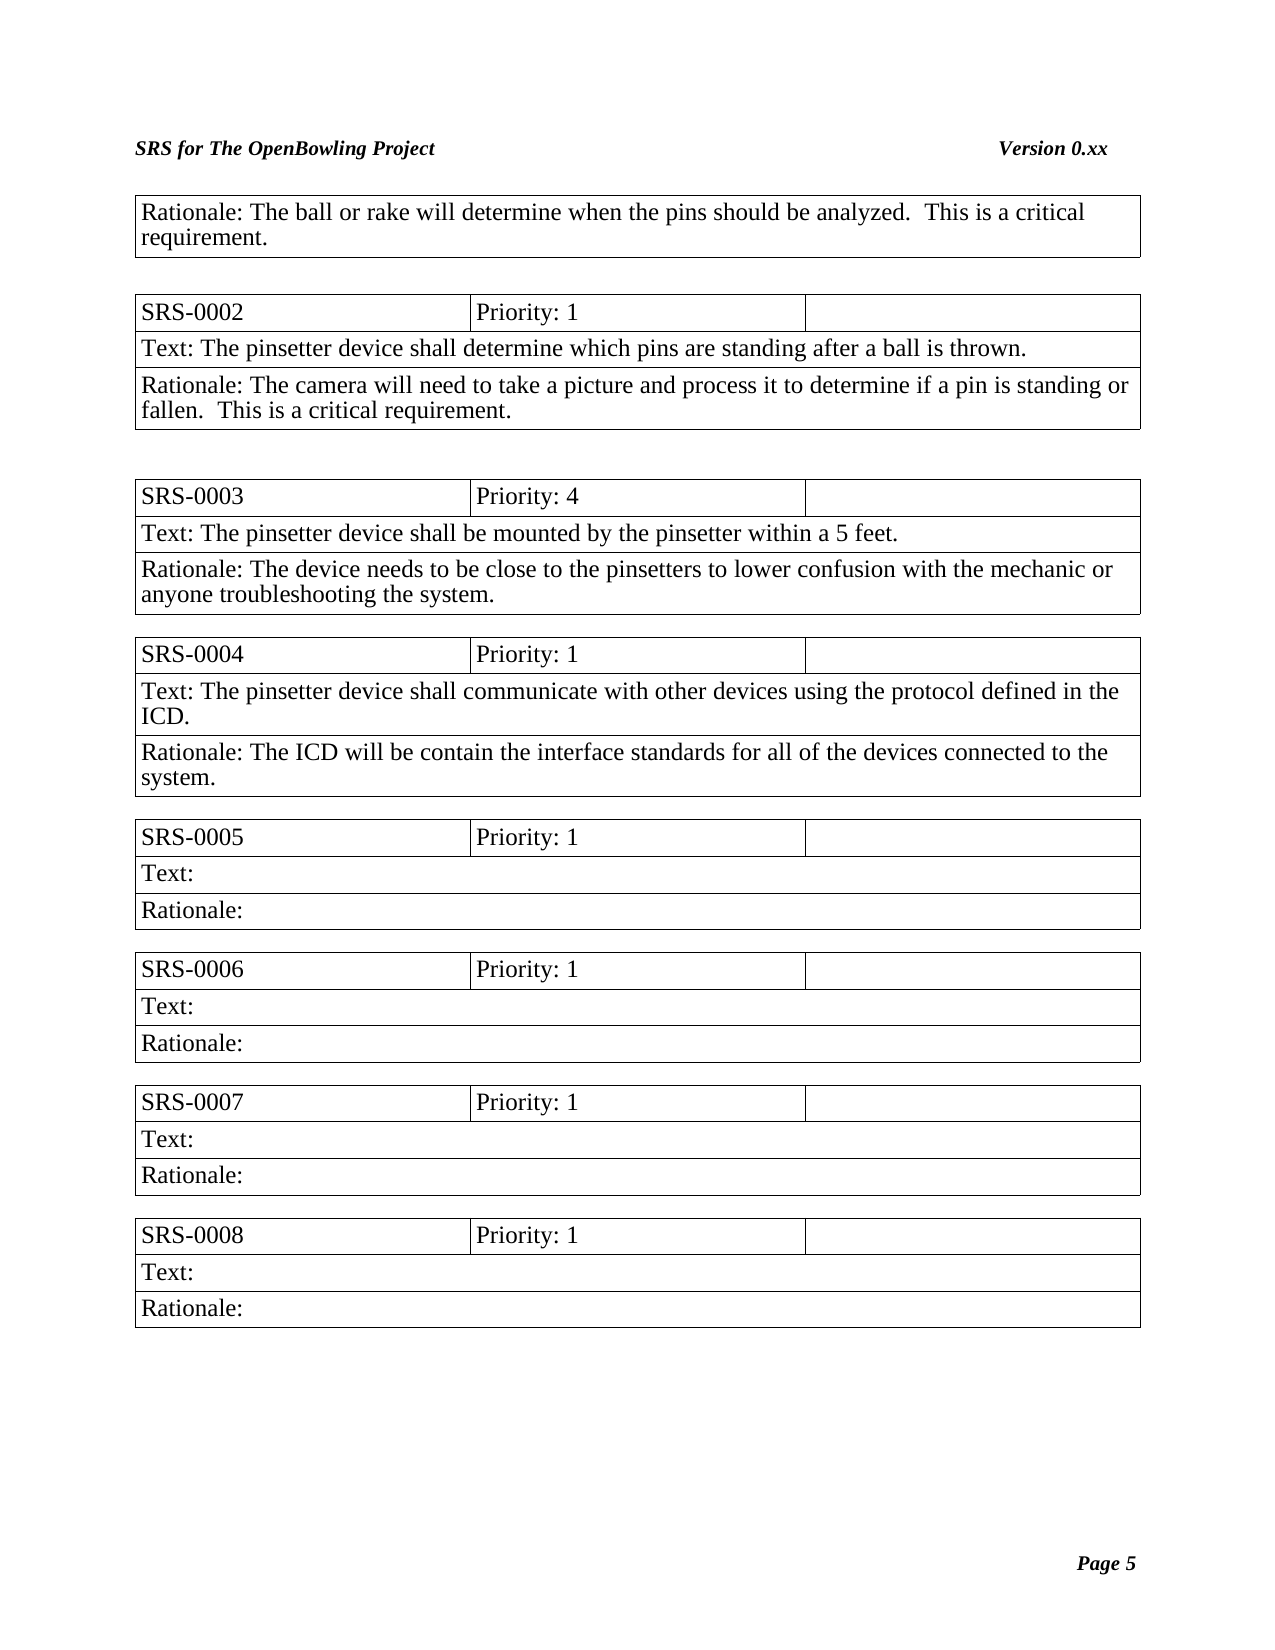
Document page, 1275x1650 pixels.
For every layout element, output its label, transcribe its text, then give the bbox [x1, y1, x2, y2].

table_cell Text: [136, 990, 1140, 1025]
table_header SRS-0006 [136, 953, 470, 989]
table_cell Rationale: The device needs to be close to the pinsetters to lower confusion with the mechanic or anyone troubleshooting the system. [136, 553, 1140, 614]
table_header Priority: 1 [471, 1086, 805, 1121]
table_header Priority: 1 [471, 295, 805, 331]
table_header SRS-0008 [136, 1219, 470, 1254]
table_cell Rationale: [136, 1026, 1140, 1062]
table_cell Text: The pinsetter device shall determine which pins are standing after a ball is thrown. [136, 332, 1140, 367]
table_cell Text: [136, 1255, 1140, 1291]
table_cell Rationale: [136, 1292, 1140, 1327]
table_cell Rationale: The ball or rake will determine when the pins should be analyzed. This is a critical requirement. [136, 196, 1140, 257]
table_cell Rationale: The camera will need to take a picture and process it to determine if a pin is standing or fallen. This is a critical requirement. [136, 368, 1140, 429]
table_header SRS-0002 [136, 295, 470, 331]
table_header [806, 1219, 1140, 1254]
table_header Priority: 1 [471, 953, 805, 989]
table_cell Text: [136, 1122, 1140, 1158]
table_header SRS-0005 [136, 820, 470, 856]
table_cell Rationale: [136, 894, 1140, 929]
table_header Priority: 1 [471, 638, 805, 673]
table_cell Rationale: The ICD will be contain the interface standards for all of the devices connected to the system. [136, 736, 1140, 796]
table_header SRS-0004 [136, 638, 470, 673]
table_header [806, 480, 1140, 516]
table_cell Rationale: [136, 1159, 1140, 1194]
table_header [806, 295, 1140, 331]
table_cell Text: [136, 857, 1140, 892]
table_cell Text: The pinsetter device shall be mounted by the pinsetter within a 5 feet. [136, 517, 1140, 552]
table_header Priority: 1 [471, 1219, 805, 1254]
table_header [806, 820, 1140, 856]
table_header [806, 638, 1140, 673]
table_cell Text: The pinsetter device shall communicate with other devices using the protocol defined in the ICD. [136, 674, 1140, 735]
table_header SRS-0007 [136, 1086, 470, 1121]
table_header SRS-0003 [136, 480, 470, 516]
table_header Priority: 1 [471, 820, 805, 856]
table_header Priority: 4 [471, 480, 805, 516]
table_header [806, 953, 1140, 989]
table_header [806, 1086, 1140, 1121]
